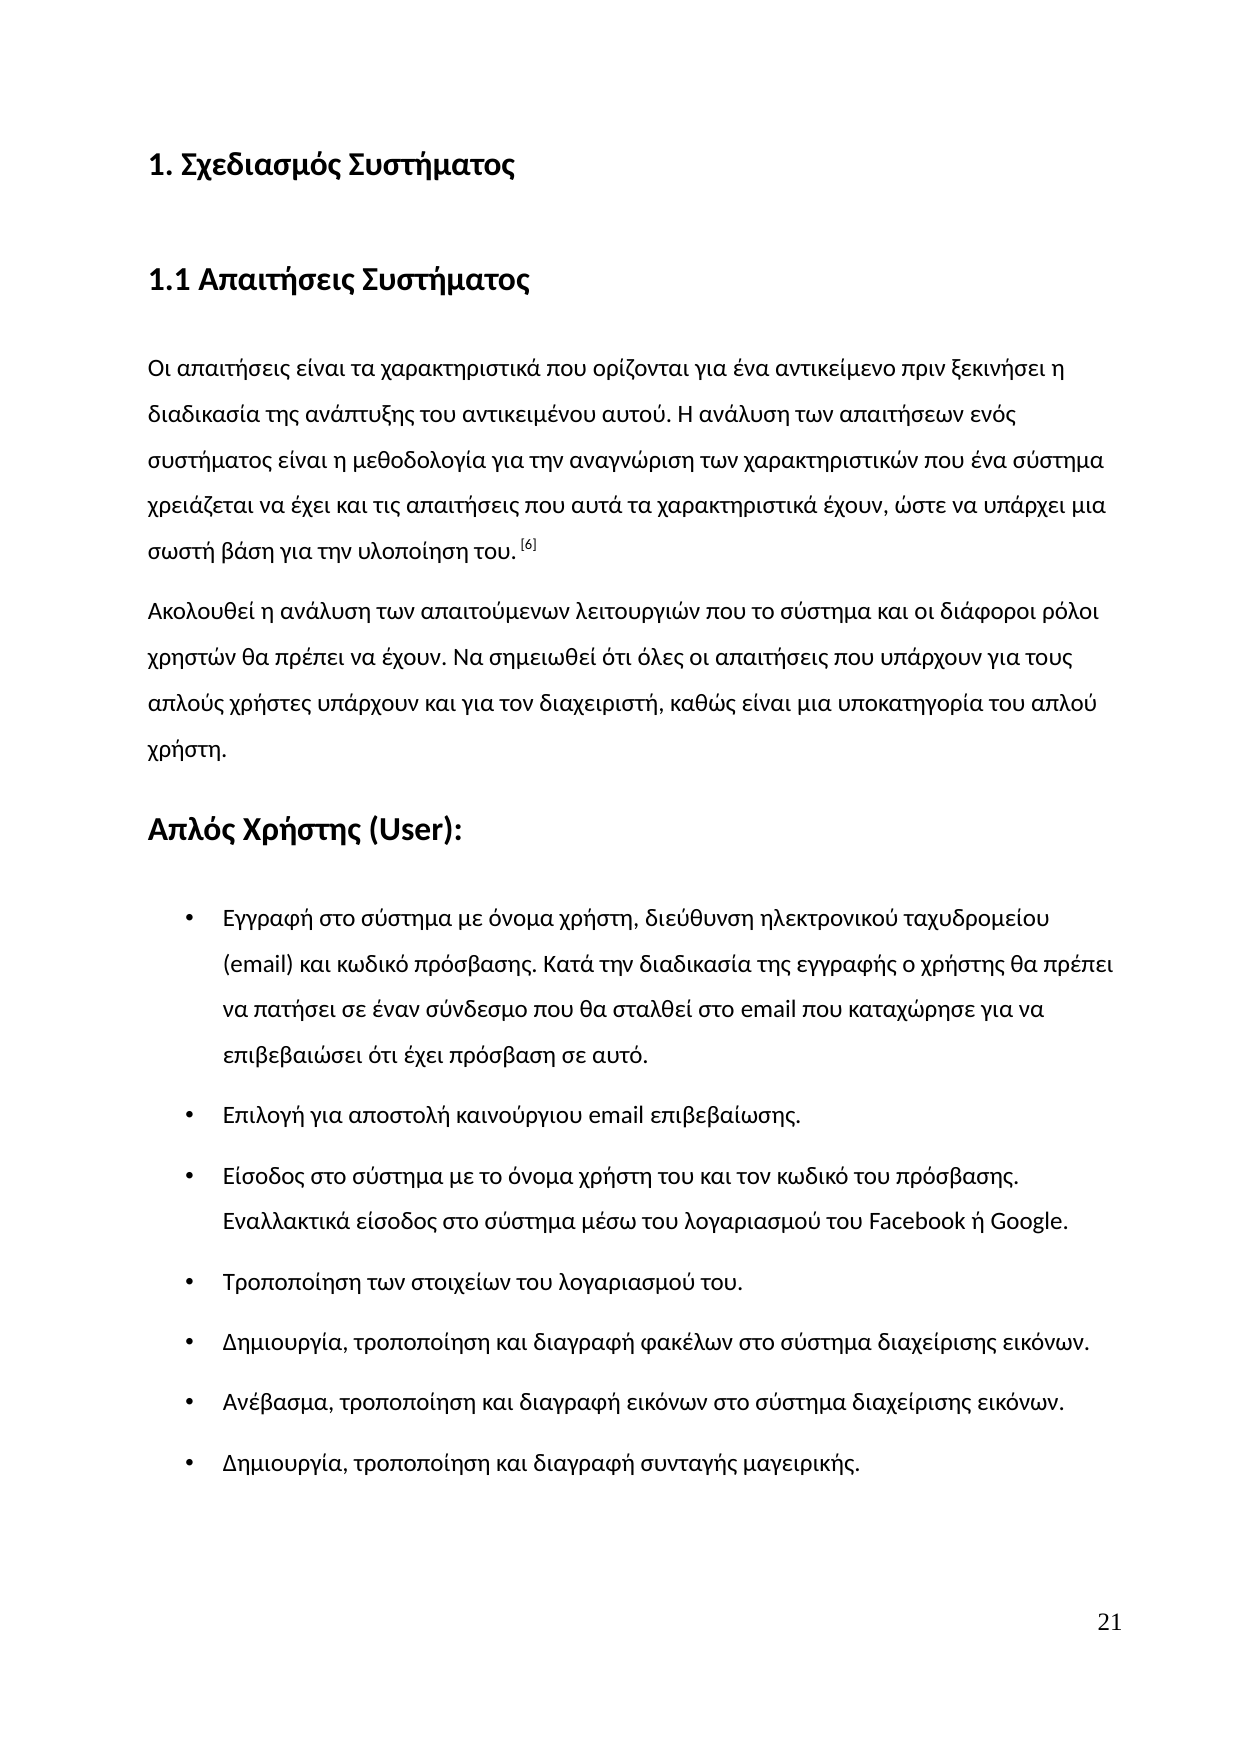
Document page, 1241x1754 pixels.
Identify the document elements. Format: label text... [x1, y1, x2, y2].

list Ανέβασμα, τροποποίηση και διαγραφή εικόνων στο σύστημα διαχείρισης εικόνων. [185, 1386, 1122, 1417]
list Τροποποίηση των στοιχείων του λογαριασμού του. [185, 1266, 1122, 1296]
text Ακολουθεί η ανάλυση των απαιτούμενων λειτουργιών που το σύστημα και οι διάφοροι ρόλοι χρηστών θα πρέπει να έχουν. Να σημειωθεί ότι όλες οι απαιτήσεις που υπάρχουν για τους απλούς χρήστες υπάρχουν και για τον διαχειριστή, καθώς είναι μια υποκατηγορία του απλού χρήστη. [148, 596, 1122, 763]
subtitle 1. Σχεδιασμός Συστήματος [148, 143, 1122, 184]
list Δημιουργία, τροποποίηση και διαγραφή φακέλων στο σύστημα διαχείρισης εικόνων. [185, 1326, 1122, 1357]
subtitle 1.1 Απαιτήσεις Συστήματος [148, 258, 1122, 299]
list Εγγραφή στο σύστημα με όνομα χρήστη, διεύθυνση ηλεκτρονικού ταχυδρομείου (email) και κωδικό πρόσβασης. Κατά την διαδικασία της εγγραφής ο χρήστης θα πρέπει να πατήσει σε έναν σύνδεσμο που θα σταλθεί στο email που καταχώρησε για να επιβεβαιώσει ότι έχει πρόσβαση σε αυτό. [185, 902, 1122, 1070]
list Επιλογή για αποστολή καινούργιου email επιβεβαίωσης. [185, 1099, 1122, 1130]
subtitle Απλός Χρήστης (User): [148, 808, 1122, 848]
text Οι απαιτήσεις είναι τα χαρακτηριστικά που ορίζονται για ένα αντικείμενο πριν ξεκινήσει η διαδικασία της ανάπτυξης του αντικειμένου αυτού. Η ανάλυση των απαιτήσεων ενός συστήματος είναι η μεθοδολογία για την αναγνώριση των χαρακτηριστικών που ένα σύστημα χρειάζεται να έχει και τις απαιτήσεις που αυτά τα χαρακτηριστικά έχουν, ώστε να υπάρχει μια σωστή βάση για την υλοποίηση του. [6] [148, 352, 1122, 566]
list Δημιουργία, τροποποίηση και διαγραφή συνταγής μαγειρικής. [185, 1447, 1122, 1477]
list Είσοδος στο σύστημα με το όνομα χρήστη του και τον κωδικό του πρόσβασης. Εναλλακτικά είσοδος στο σύστημα μέσω του λογαριασμού του Facebook ή Google. [185, 1160, 1122, 1236]
